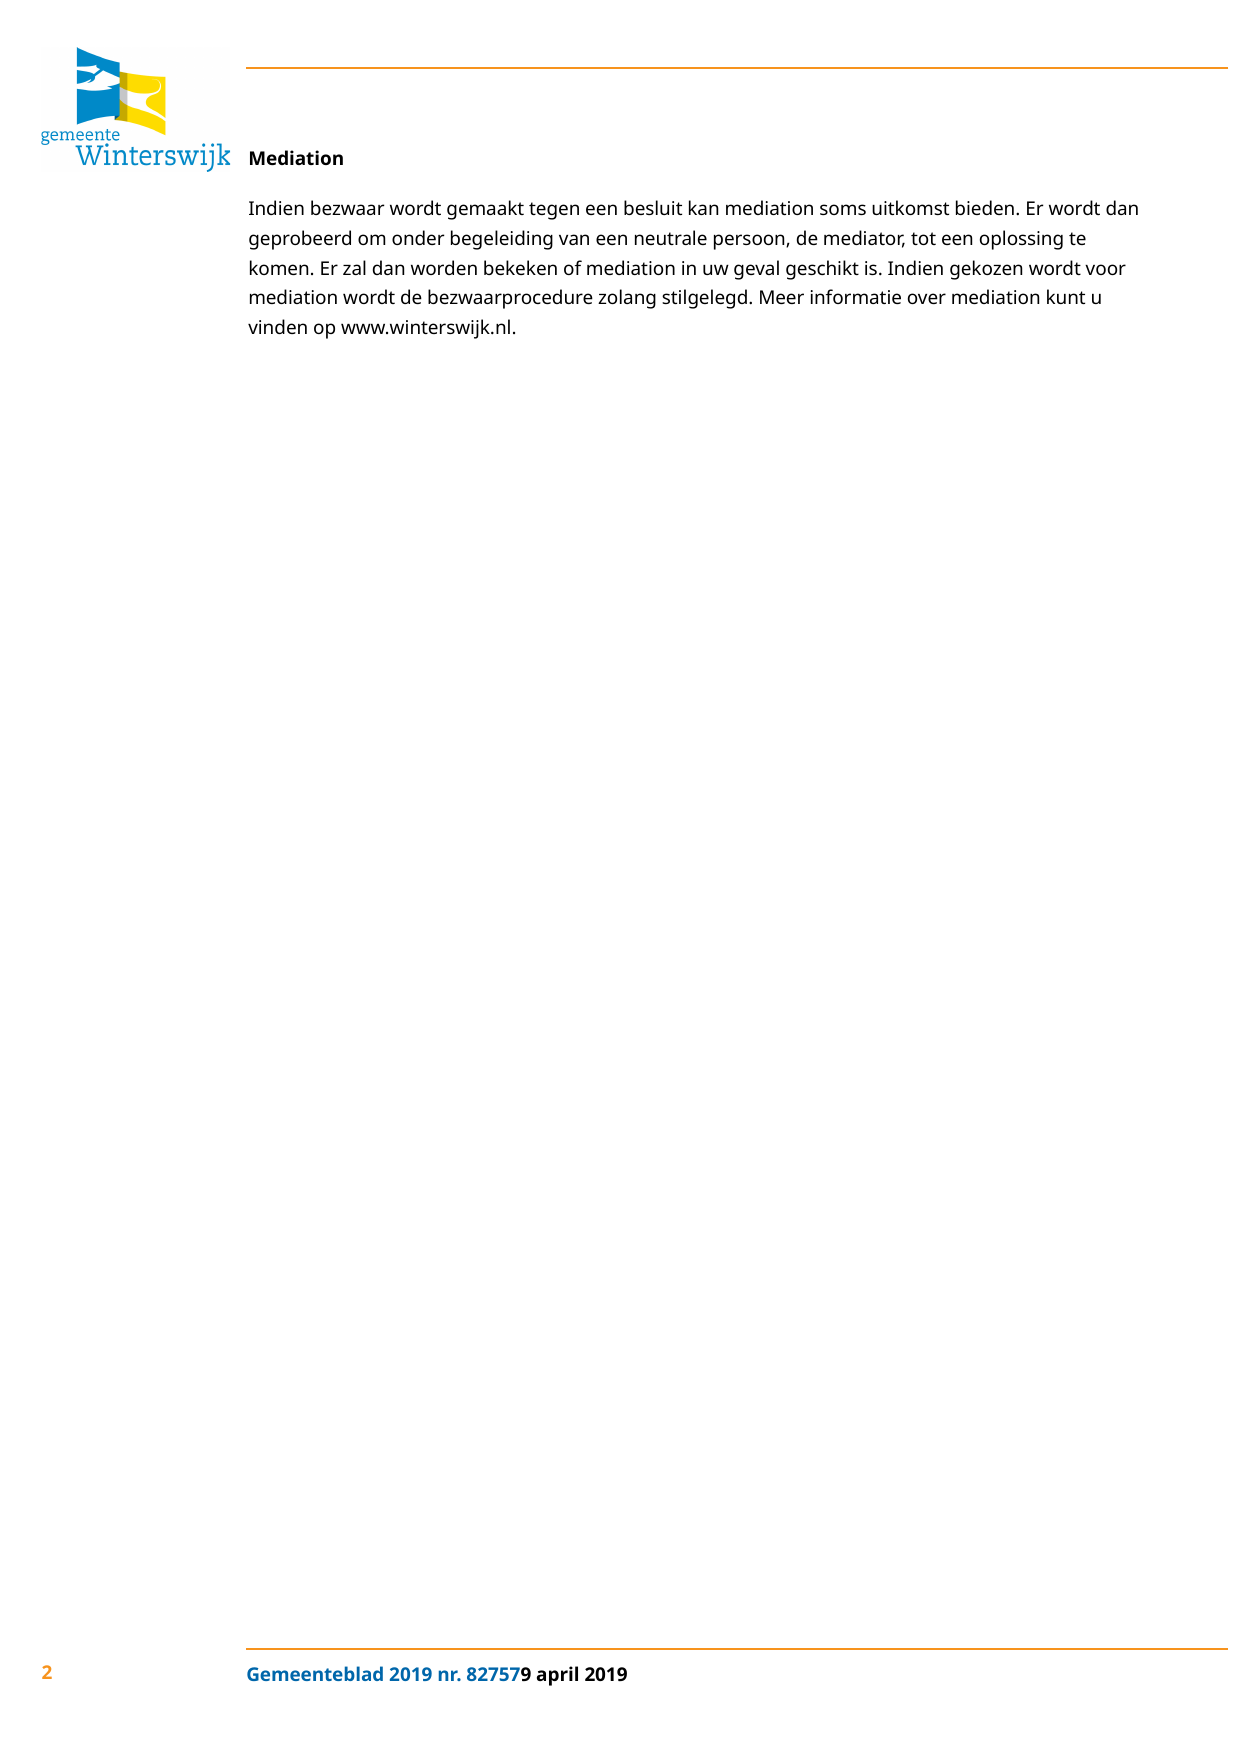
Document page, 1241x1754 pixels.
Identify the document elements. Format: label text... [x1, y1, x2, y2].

picture [225, 153, 231, 162]
text Mediation [248, 145, 1152, 171]
text Indien bezwaar wordt gemaakt tegen een besluit kan mediation soms uitkomst bieden. Er wordt dan geprobeerd om onder begeleiding van een neutrale persoon, de mediator, tot een oplossing te komen. Er zal dan worden bekeken of mediation in uw geval geschikt is. Indien gekozen wordt voor mediation wordt de bezwaarprocedure zolang stilgelegd. Meer informatie over mediation kunt u vinden op www.winterswijk.nl. [248, 196, 1152, 340]
picture [41, 47, 231, 172]
